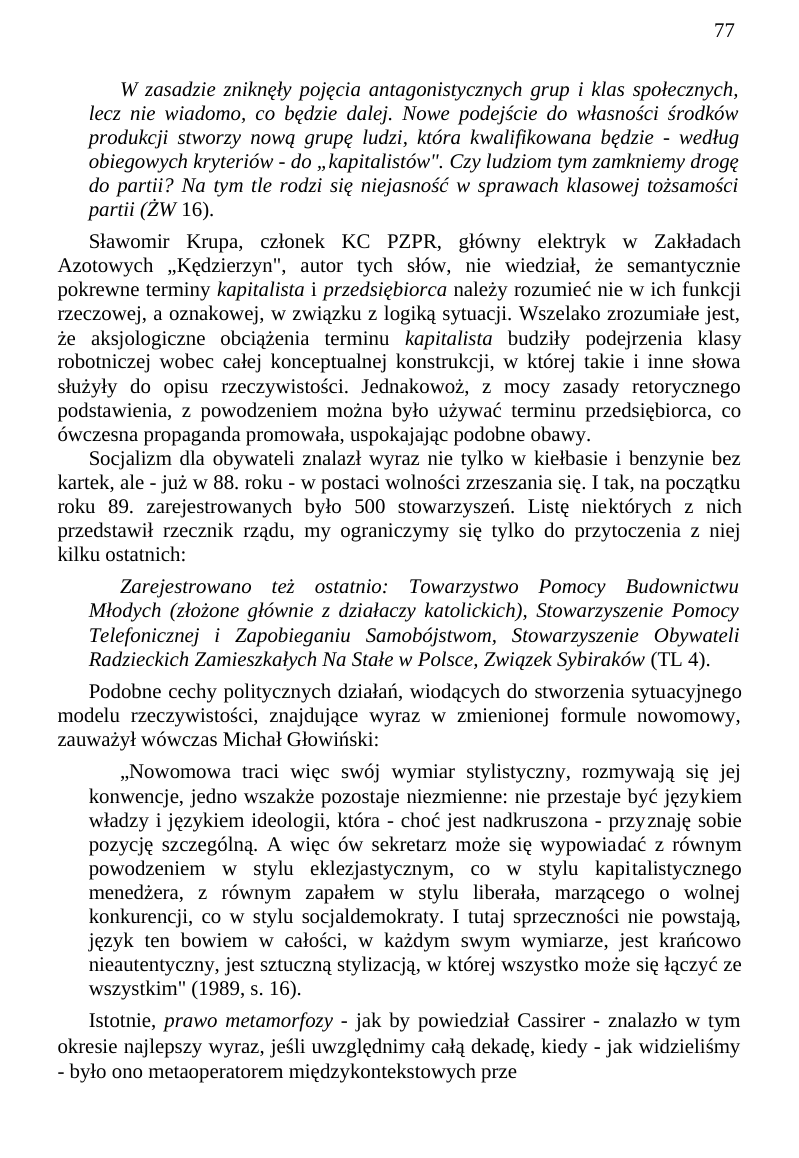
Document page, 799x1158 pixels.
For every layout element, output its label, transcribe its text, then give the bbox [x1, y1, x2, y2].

text Zarejestrowano też ostatnio: Towarzystwo Pomocy Budownictwu Młodych (złożone głównie z działaczy katolickich), Stowarzyszenie Pomocy Telefonicznej i Zapobieganiu Samobójstwom, Stowarzyszenie Obywateli Radzieckich Zamiesz­kałych Na Stałe w Polsce, Związek Sybiraków (TL 4). [88, 574, 742, 671]
text 77 [714, 18, 739, 42]
text Socjalizm dla obywateli znalazł wyraz nie tylko w kiełbasie i benzynie bez kartek, ale - już w 88. roku - w postaci wolności zrzeszania się. I tak, na początku roku 89. zarejestrowanych było 500 stowarzyszeń. Listę nie­których z nich przedstawił rzecznik rządu, my ograniczymy się tylko do przytoczenia z niej kilku ostatnich: [57, 446, 742, 566]
text Istotnie, prawo metamorfozy - jak by powiedział Cassirer - znalazło w tym okresie najlepszy wyraz, jeśli uwzględnimy całą dekadę, kiedy - jak widzieliśmy - było ono metaoperatorem międzykontekstowych prze­ [57, 1008, 742, 1083]
text „Nowomowa traci więc swój wymiar stylistyczny, rozmywają się jej konwencje, jedno wszakże pozostaje niezmienne: nie przestaje być języ­kiem władzy i językiem ideologii, która - choć jest nadkruszona - przy­znaję sobie pozycję szczególną. A więc ów sekretarz może się wypowia­dać z równym powodzeniem w stylu eklezjastycznym, co w stylu kapi­talistycznego menedżera, z równym zapałem w stylu liberała, marzącego o wolnej konkurencji, co w stylu socjaldemokraty. I tutaj sprzeczności nie powstają, język ten bowiem w całości, w każdym swym wymiarze, jest krańcowo nieautentyczny, jest sztuczną stylizacją, w której wszystko mo­że się łączyć ze wszystkim" (1989, s. 16). [88, 759, 742, 1000]
text Sławomir Krupa, członek KC PZPR, główny elektryk w Zakładach Azotowych „Kędzierzyn", autor tych słów, nie wiedział, że semantycznie pokrewne terminy kapitalista i przedsiębiorca należy rozumieć nie w ich funkcji rzeczowej, a oznakowej, w związku z logiką sytuacji. Wszelako zrozumiałe jest, że aksjologiczne obciążenia terminu kapitalista budziły podejrzenia klasy robotniczej wobec całej konceptualnej konstrukcji, w której takie i inne słowa służyły do opisu rzeczywistości. Jednakowoż, z mocy zasady retorycznego podstawienia, z powodzeniem można było używać terminu przedsiębiorca, co ówczesna propaganda promowała, uspokajając podobne obawy. [57, 229, 742, 446]
text Podobne cechy politycznych działań, wiodących do stworzenia sytu­acyjnego modelu rzeczywistości, znajdujące wyraz w zmienionej formule nowomowy, zauważył wówczas Michał Głowiński: [57, 679, 742, 751]
text W zasadzie zniknęły pojęcia antagonistycznych grup i klas społecznych, lecz nie wiadomo, co będzie dalej. Nowe podejście do własności środków produkcji stworzy nową grupę ludzi, która kwalifikowana będzie - według obiegowych kry­teriów - do „kapitalistów". Czy ludziom tym zamkniemy drogę do partii? Na tym tle rodzi się niejasność w sprawach klasowej tożsamości partii (ŻW 16). [88, 76, 742, 221]
